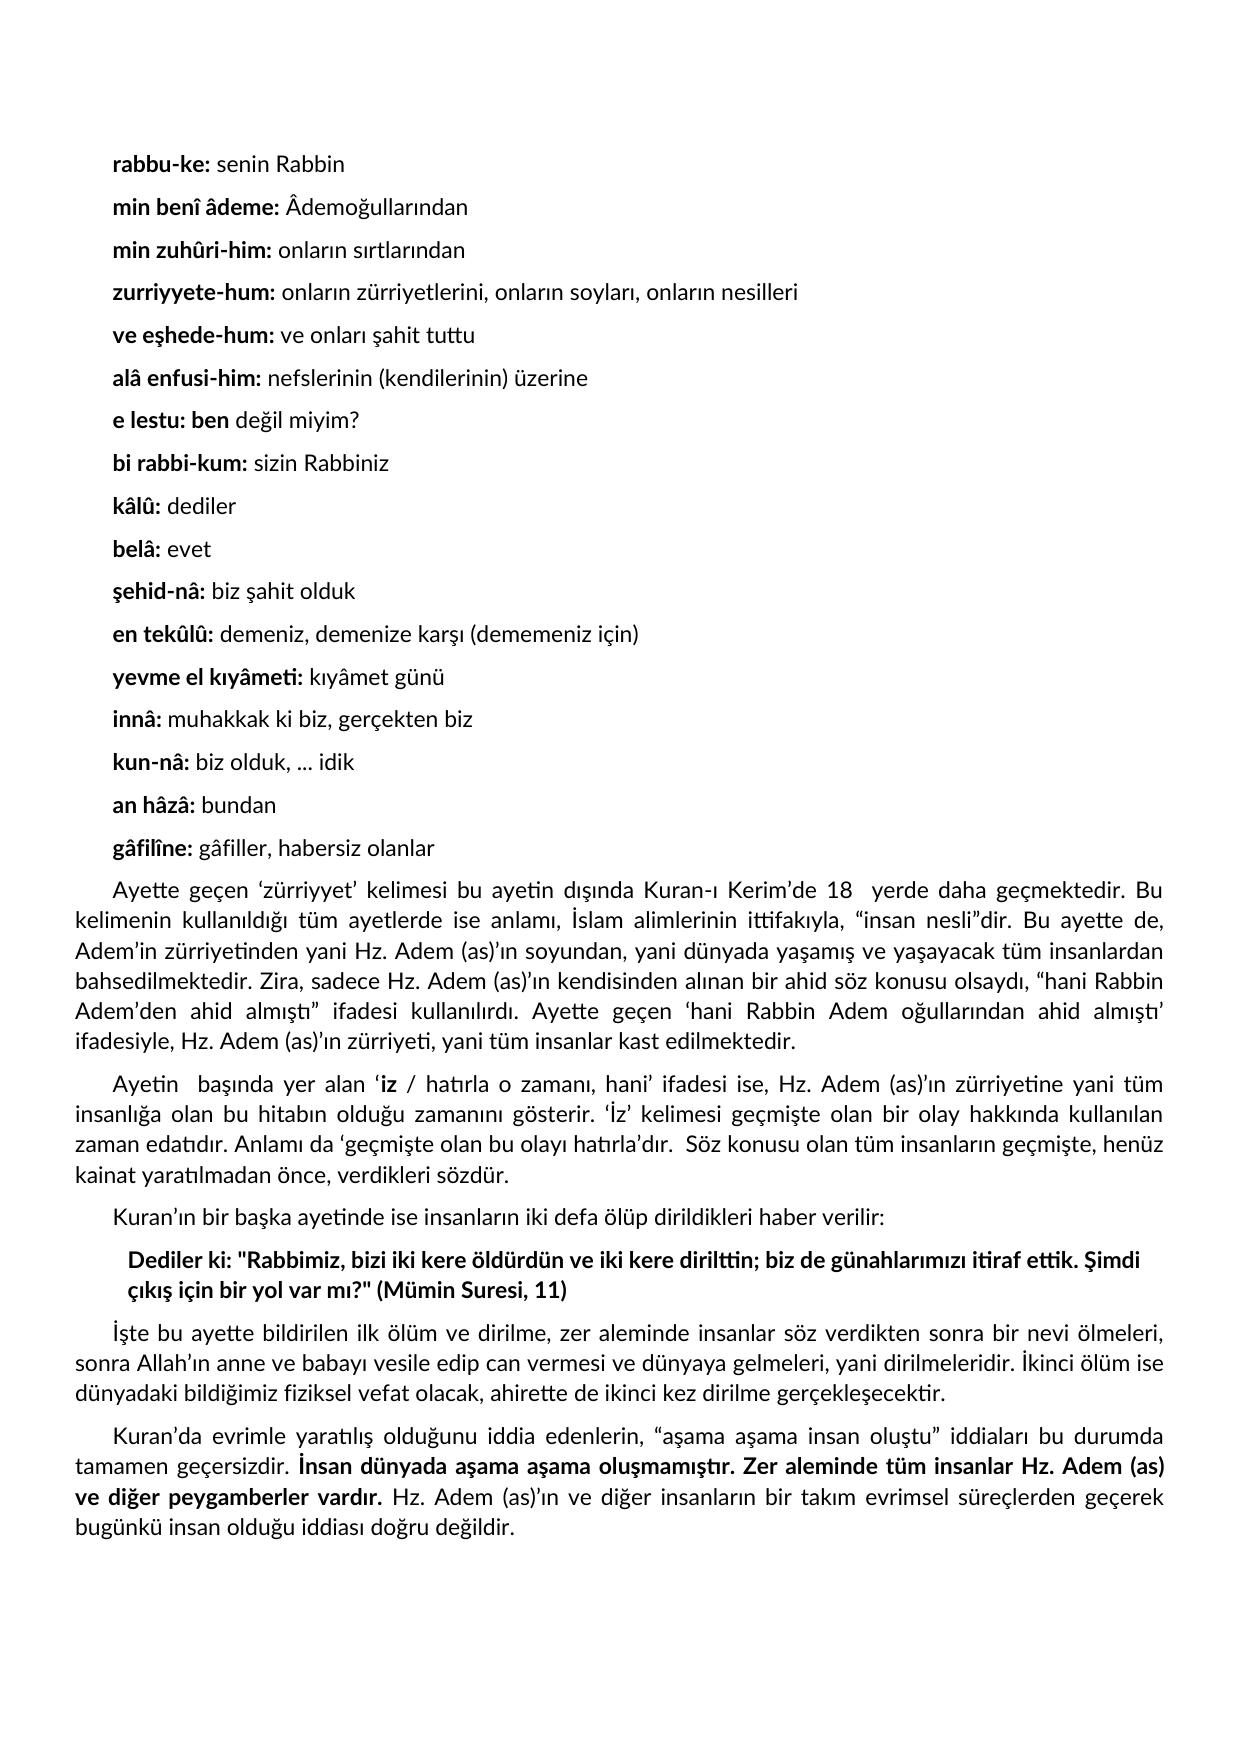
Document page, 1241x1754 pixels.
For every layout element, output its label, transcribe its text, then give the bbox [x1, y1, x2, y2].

text en tekûlû: demeniz, demenize karşı (dememeniz için) [75, 620, 1165, 647]
text Kuran’da evrimle yaratılış olduğunu iddia edenlerin, “aşama aşama insan oluştu” iddiaları bu durumda tamamen geçersizdir. İnsan dünyada aşama aşama oluşmamıştır. Zer aleminde tüm insanlar Hz. Adem (as) ve diğer peygamberler vardır. Hz. Adem (as)’ın ve diğer insanların bir takım evrimsel süreçlerden geçerek bugünkü insan olduğu iddiası doğru değildir. [75, 1422, 1165, 1540]
text zurriyyete-hum: onların zürriyetlerini, onların soyları, onların nesilleri [75, 278, 1165, 306]
text kâlû: dediler [75, 492, 1165, 519]
text kun-nâ: biz olduk, ... idik [75, 748, 1165, 775]
text an hâzâ: bundan [75, 791, 1165, 818]
text şehid-nâ: biz şahit olduk [75, 577, 1165, 604]
text yevme el kıyâmeti: kıyâmet günü [75, 662, 1165, 690]
text e lestu: ben değil miyim? [75, 406, 1165, 434]
text Kuran’ın bir başka ayetinde ise insanların iki defa ölüp dirildikleri haber verilir: [75, 1203, 1165, 1231]
text min zuhûri-him: onların sırtlarından [75, 235, 1165, 263]
text Ayetin başında yer alan ‘iz / hatırla o zamanı, hani’ ifadesi ise, Hz. Adem (as)’ın zürriyetine yani tüm insanlığa olan bu hitabın olduğu zamanını gösterir. ‘İz’ kelimesi geçmişte olan bir olay hakkında kullanılan zaman edatıdır. Anlamı da ‘geçmişte olan bu olayı hatırla’dır. Söz konusu olan tüm insanların geçmişte, henüz kainat yaratılmadan önce, verdikleri sözdür. [75, 1070, 1165, 1188]
text bi rabbi-kum: sizin Rabbiniz [75, 449, 1165, 476]
text alâ enfusi-him: nefslerinin (kendilerinin) üzerine [75, 363, 1165, 391]
text Dediler ki: "Rabbimiz, bizi iki kere öldürdün ve iki kere dirilttin; biz de günahlarımızı itiraf ettik. Şimdi çıkış için bir yol var mı?" (Mümin Suresi, 11) [127, 1246, 1143, 1303]
text ve eşhede-hum: ve onları şahit tuttu [75, 321, 1165, 348]
text İşte bu ayette bildirilen ilk ölüm ve dirilme, zer aleminde insanlar söz verdikten sonra bir nevi ölmeleri, sonra Allah’ın anne ve babayı vesile edip can vermesi ve dünyaya gelmeleri, yani dirilmeleridir. İkinci ölüm ise dünyadaki bildiğimiz fiziksel vefat olacak, ahirette de ikinci kez dirilme gerçekleşecektir. [75, 1319, 1165, 1407]
text Ayette geçen ‘zürriyyet’ kelimesi bu ayetin dışında Kuran-ı Kerim’de 18 yerde daha geçmektedir. Bu kelimenin kullanıldığı tüm ayetlerde ise anlamı, İslam alimlerinin ittifakıyla, “insan nesli”dir. Bu ayette de, Adem’in zürriyetinden yani Hz. Adem (as)’ın soyundan, yani dünyada yaşamış ve yaşayacak tüm insanlardan bahsedilmektedir. Zira, sadece Hz. Adem (as)’ın kendisinden alınan bir ahid söz konusu olsaydı, “hani Rabbin Adem’den ahid almıştı” ifadesi kullanılırdı. Ayette geçen ‘hani Rabbin Adem oğullarından ahid almıştı’ ifadesiyle, Hz. Adem (as)’ın zürriyeti, yani tüm insanlar kast edilmektedir. [75, 876, 1165, 1054]
text rabbu-ke: senin Rabbin [75, 150, 1165, 177]
text innâ: muhakkak ki biz, gerçekten biz [75, 705, 1165, 733]
text gâfilîne: gâfiller, habersiz olanlar [75, 833, 1165, 861]
text min benî âdeme: Âdemoğullarından [75, 193, 1165, 220]
text belâ: evet [75, 534, 1165, 562]
